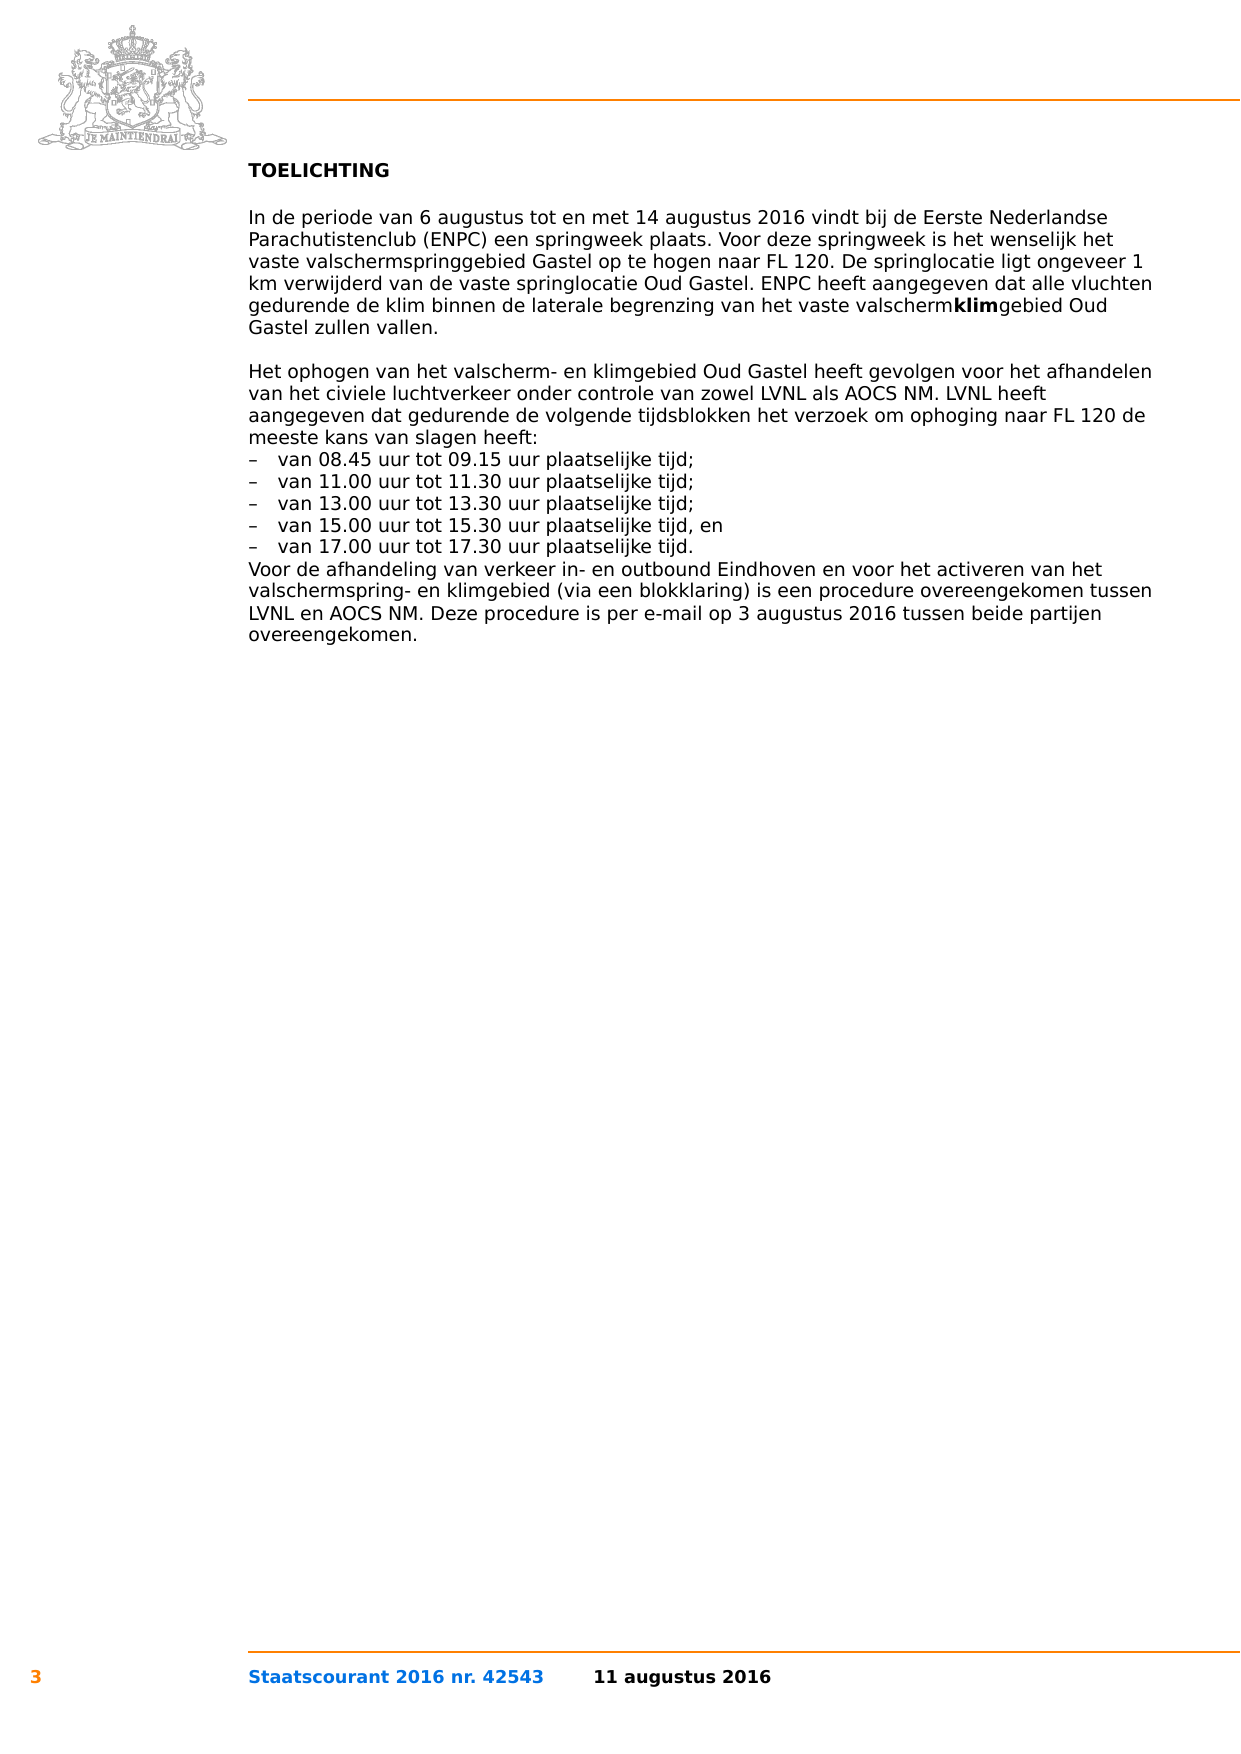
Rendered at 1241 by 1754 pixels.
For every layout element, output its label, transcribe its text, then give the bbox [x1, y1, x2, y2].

text – van 15.00 uur tot 15.30 uur plaatselijke tijd, en [248, 514, 1163, 536]
text In de periode van 6 augustus tot en met 14 augustus 2016 vindt bij de Eerste Nederlandse Parachutistenclub (ENPC) een springweek plaats. Voor deze springweek is het wenselijk het vaste valschermspringgebied Gastel op te hogen naar FL 120. De springlocatie ligt ongeveer 1 km verwijderd van de vaste springlocatie Oud Gastel. ENPC heeft aangegeven dat alle vluchten gedurende de klim binnen de laterale begrenzing van het vaste valschermklimgebied Oud Gastel zullen vallen. [248, 207, 1163, 339]
text Het ophogen van het valscherm- en klimgebied Oud Gastel heeft gevolgen voor het afhandelen van het civiele luchtverkeer onder controle van zowel LVNL als AOCS NM. LVNL heeft aangegeven dat gedurende de volgende tijdsblokken het verzoek om ophoging naar FL 120 de meeste kans van slagen heeft: [248, 361, 1163, 448]
text – van 13.00 uur tot 13.30 uur plaatselijke tijd; [248, 492, 1163, 514]
text – van 17.00 uur tot 17.30 uur plaatselijke tijd. [248, 536, 1163, 558]
picture [38, 25, 227, 150]
text – van 08.45 uur tot 09.15 uur plaatselijke tijd; [248, 448, 1163, 471]
text Voor de afhandeling van verkeer in- en outbound Eindhoven en voor het activeren van het valschermspring- en klimgebied (via een blokklaring) is een procedure overeengekomen tussen LVNL en AOCS NM. Deze procedure is per e-mail op 3 augustus 2016 tussen beide partijen overeengekomen. [248, 558, 1163, 646]
subtitle TOELICHTING [248, 160, 1163, 182]
text – van 11.00 uur tot 11.30 uur plaatselijke tijd; [248, 471, 1163, 492]
